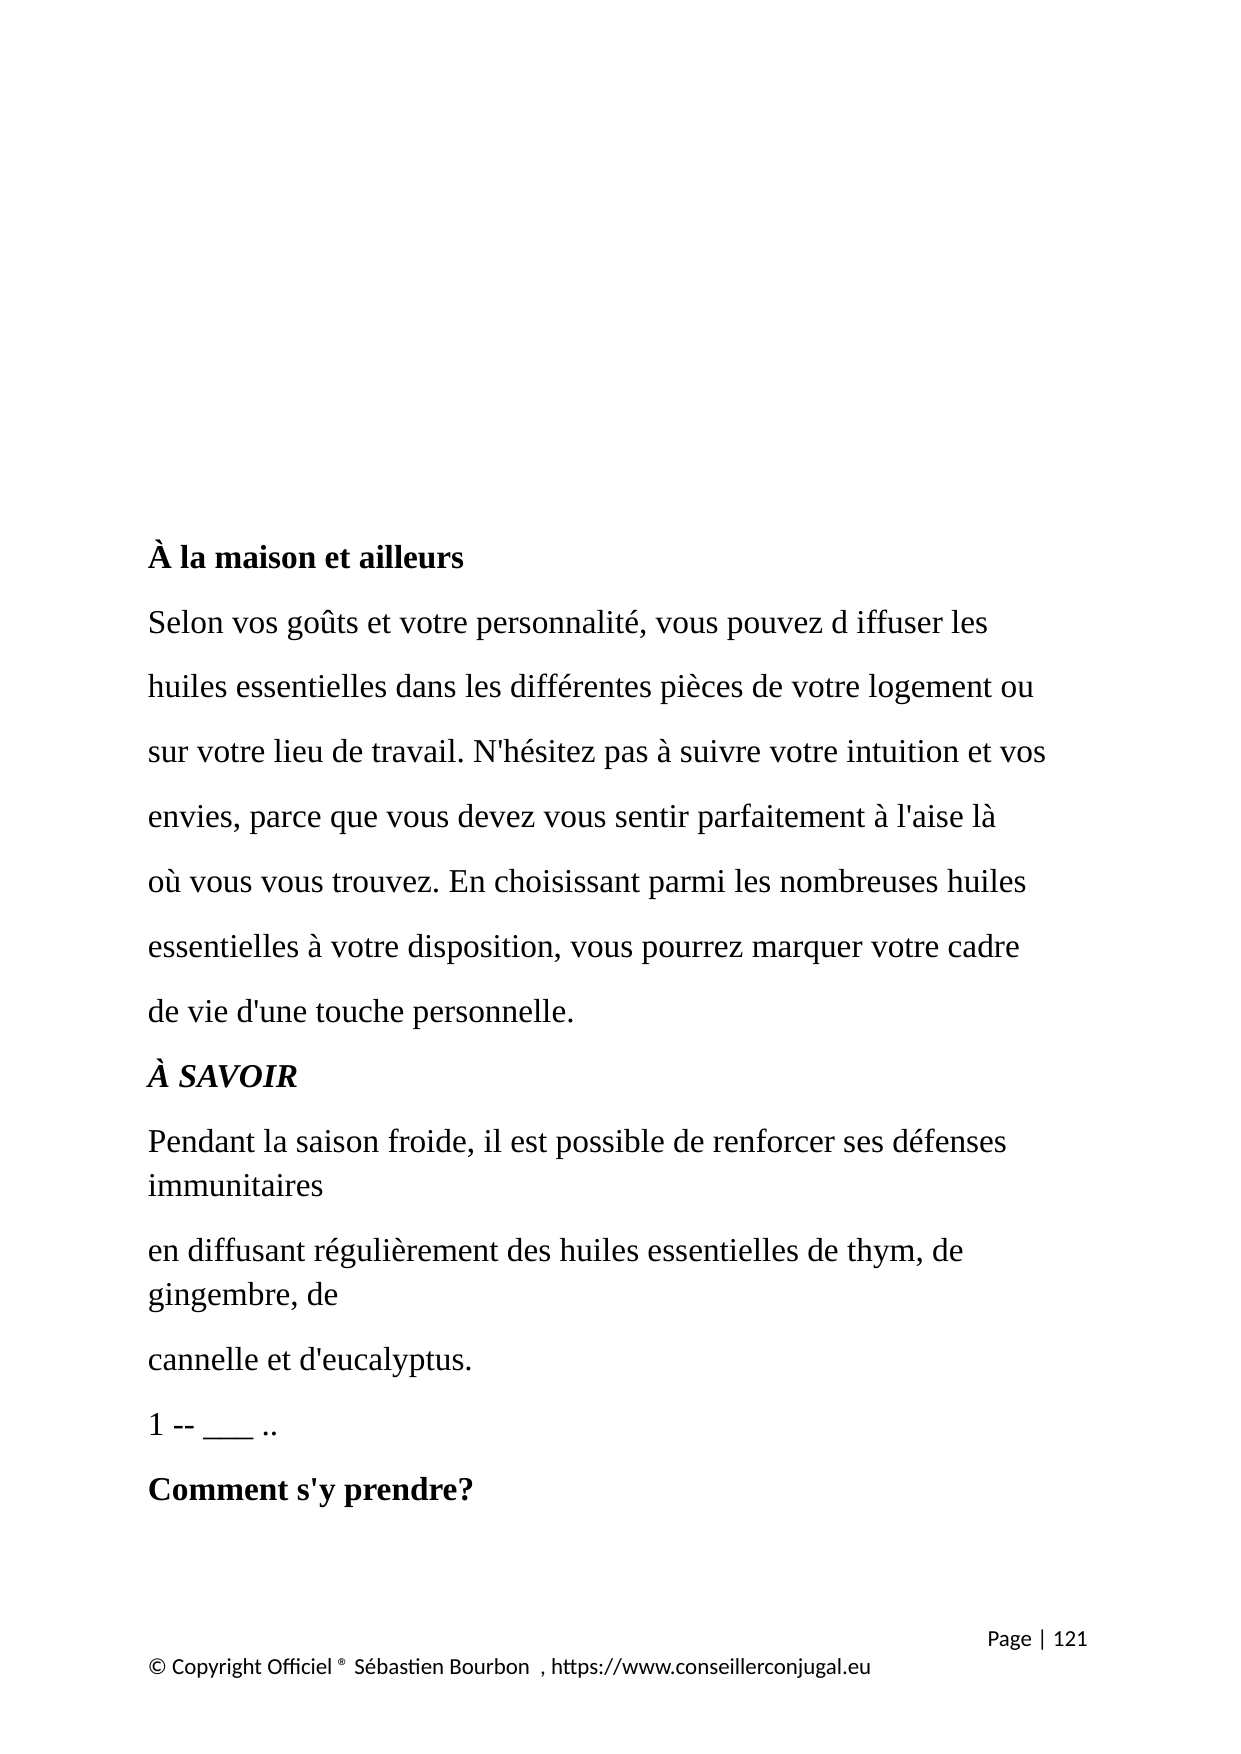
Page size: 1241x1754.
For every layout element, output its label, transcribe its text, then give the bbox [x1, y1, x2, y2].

text en diffusant régulièrement des huiles essentielles de thym, de gingembre, de [148, 1230, 1093, 1312]
text 1 -- ___ .. [148, 1404, 1093, 1442]
text où vous vous trouvez. En choisissant parmi les nombreuses huiles [148, 861, 1093, 900]
text Comment s'y prendre? [148, 1469, 1093, 1507]
text envies, parce que vous devez vous sentir parfaitement à l'aise là [148, 797, 1093, 835]
text huiles essentielles dans les différentes pièces de votre logement ou [148, 667, 1093, 705]
text Pendant la saison froide, il est possible de renforcer ses défenses immunitaires [148, 1121, 1093, 1203]
text À SAVOIR [148, 1056, 1093, 1094]
text essentielles à votre disposition, vous pourrez marquer votre cadre [148, 926, 1093, 965]
text cannelle et d'eucalyptus. [148, 1339, 1093, 1377]
text Selon vos goûts et votre personnalité, vous pouvez d iffuser les [148, 602, 1093, 640]
text sur votre lieu de travail. N'hésitez pas à suivre votre intuition et vos [148, 732, 1093, 770]
text À la maison et ailleurs [148, 537, 1093, 575]
text de vie d'une touche personnelle. [148, 991, 1093, 1029]
